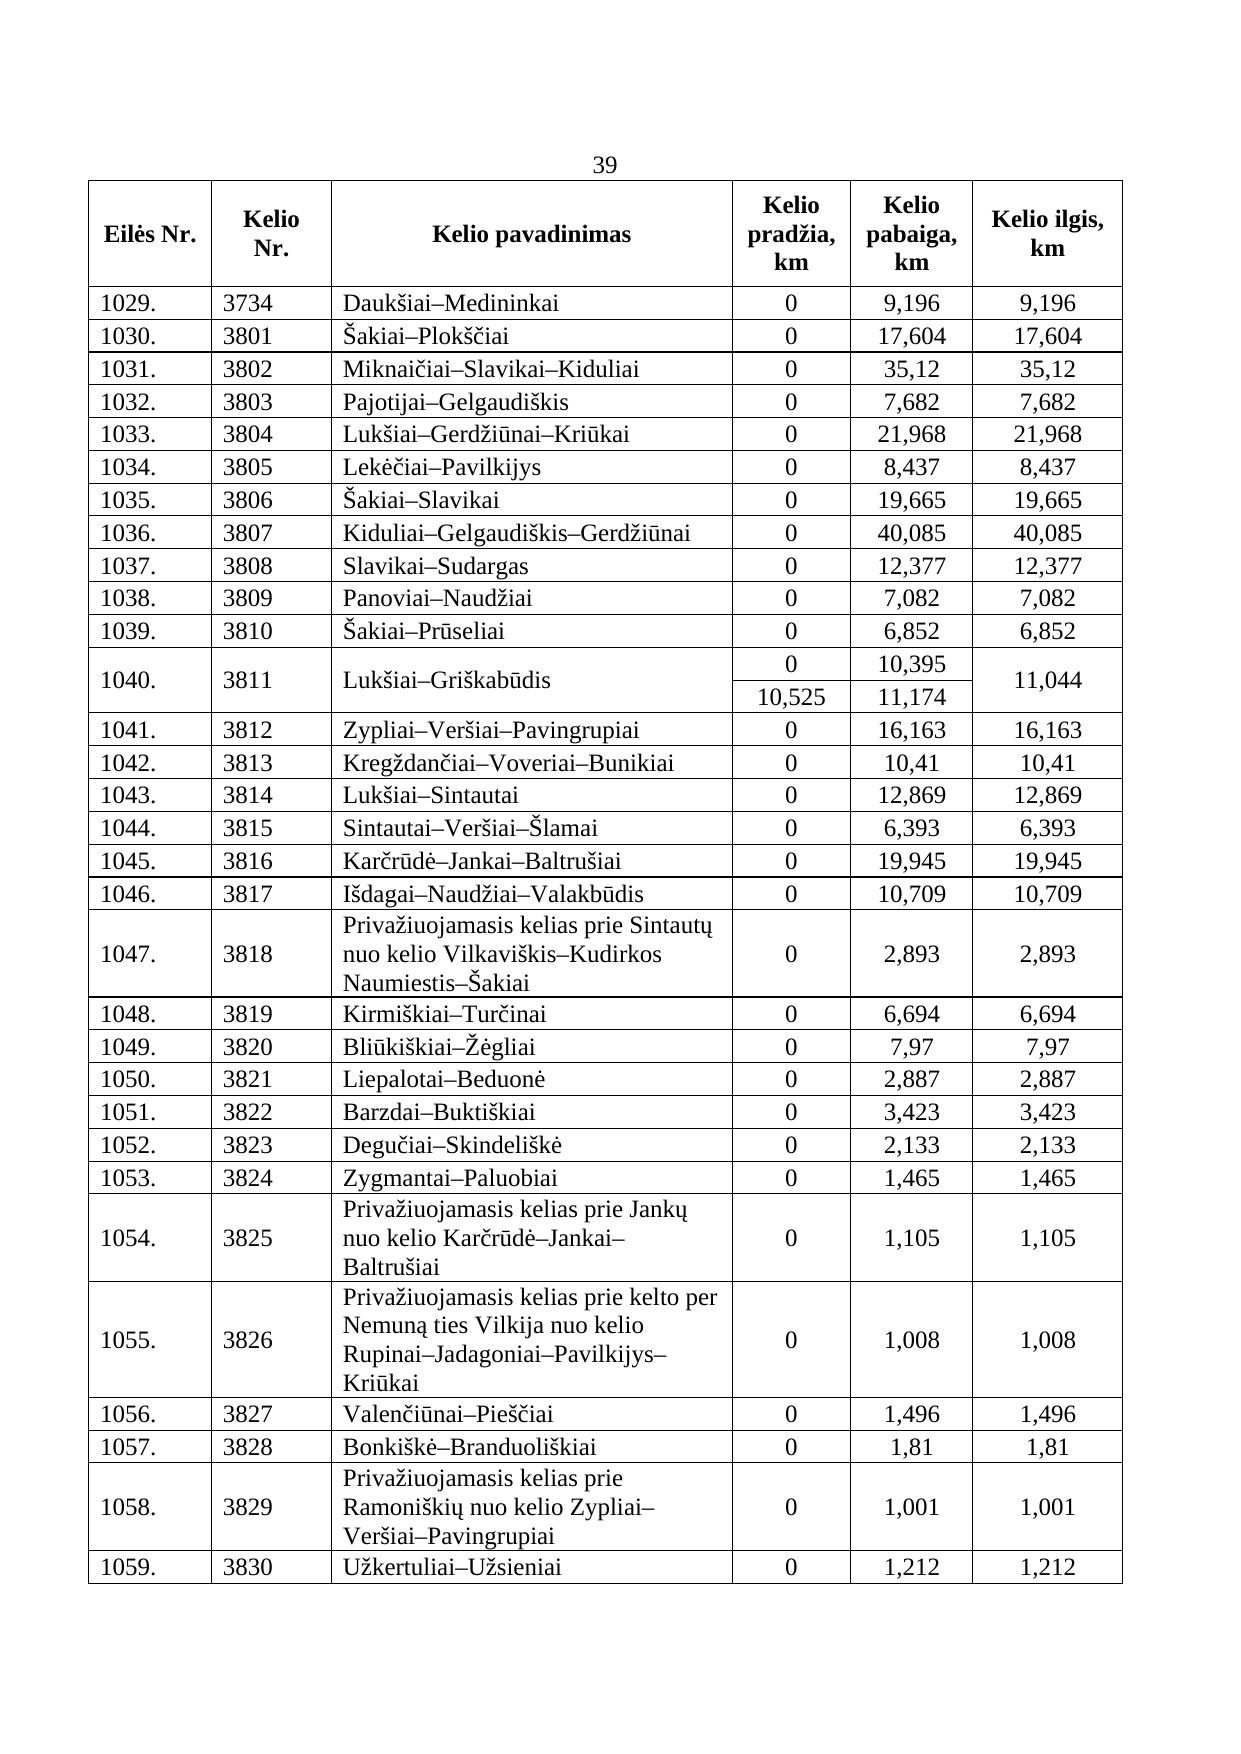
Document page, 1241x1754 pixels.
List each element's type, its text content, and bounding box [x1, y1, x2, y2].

table_cell 3828 [212, 1431, 331, 1462]
table_cell 0 [733, 998, 850, 1029]
table_cell 1,465 [851, 1162, 972, 1193]
table_cell 3805 [212, 451, 331, 483]
table_cell Pajotijai–Gelgaudiškis [332, 385, 732, 417]
table_header Eilės Nr. [89, 181, 211, 286]
table_cell 0 [733, 1096, 850, 1128]
table_cell 3822 [212, 1096, 331, 1128]
table_cell 3806 [212, 484, 331, 515]
table_cell 1,001 [973, 1463, 1122, 1549]
table_cell 35,12 [973, 353, 1122, 384]
table_cell 3803 [212, 385, 331, 417]
table_cell Privažiuojamasis kelias prie Jankų nuo kelio Karčrūdė–Jankai–Baltrušiai [332, 1194, 732, 1281]
table_cell 2,893 [851, 910, 972, 996]
table_header Kelio pradžia, km [733, 181, 850, 286]
table_cell 8,437 [851, 451, 972, 483]
table_cell Šakiai–Plokščiai [332, 320, 732, 351]
table_cell Kirmiškiai–Turčinai [332, 998, 732, 1029]
table_cell 3807 [212, 516, 331, 548]
table_cell 3810 [212, 615, 331, 647]
table_cell 1033. [89, 418, 211, 450]
table_cell 3801 [212, 320, 331, 351]
table_cell 3824 [212, 1162, 331, 1193]
table_cell 1048. [89, 998, 211, 1029]
table_cell 3817 [212, 878, 331, 909]
table_cell 3814 [212, 779, 331, 811]
table_cell 7,682 [851, 385, 972, 417]
table_cell 10,709 [851, 878, 972, 909]
table_cell 12,869 [851, 779, 972, 811]
table_cell 0 [733, 1063, 850, 1095]
table_cell Liepalotai–Beduonė [332, 1063, 732, 1095]
table_cell 3818 [212, 910, 331, 996]
table_cell 1,81 [973, 1431, 1122, 1462]
table_cell 3819 [212, 998, 331, 1029]
table_cell 1,105 [973, 1194, 1122, 1281]
table_cell 1,001 [851, 1463, 972, 1549]
table_cell 10,41 [973, 746, 1122, 778]
table_cell 0 [733, 582, 850, 614]
table_cell 7,97 [851, 1030, 972, 1062]
table_cell 2,133 [973, 1129, 1122, 1161]
table_cell Lukšiai–Gerdžiūnai–Kriūkai [332, 418, 732, 450]
table_cell 0 [733, 484, 850, 515]
table_cell 1,105 [851, 1194, 972, 1281]
table_cell 0 [733, 845, 850, 876]
table_cell Šakiai–Prūseliai [332, 615, 732, 647]
table_cell 1030. [89, 320, 211, 351]
table_header Kelio pavadinimas [332, 181, 732, 286]
table_cell 3815 [212, 812, 331, 843]
table_cell 6,694 [851, 998, 972, 1029]
table_cell 0 [733, 1162, 850, 1193]
table_cell 12,377 [851, 549, 972, 581]
table_cell 40,085 [851, 516, 972, 548]
table_cell 0 [733, 1030, 850, 1062]
table_cell 1037. [89, 549, 211, 581]
table_cell 1050. [89, 1063, 211, 1095]
table_cell 1047. [89, 910, 211, 996]
table_cell 10,525 [733, 681, 850, 712]
table_cell 1059. [89, 1551, 211, 1582]
table_cell 7,97 [973, 1030, 1122, 1062]
table_cell 10,709 [973, 878, 1122, 909]
table_cell 19,945 [851, 845, 972, 876]
table_cell 1032. [89, 385, 211, 417]
table_header Kelio pabaiga, km [851, 181, 972, 286]
table_cell 1058. [89, 1463, 211, 1549]
table_cell 40,085 [973, 516, 1122, 548]
table_cell 12,377 [973, 549, 1122, 581]
table_cell 3811 [212, 648, 331, 712]
table_cell 11,174 [851, 681, 972, 712]
table_cell 0 [733, 746, 850, 778]
table_cell Barzdai–Buktiškiai [332, 1096, 732, 1128]
table_cell 1,81 [851, 1431, 972, 1462]
table_cell 1,008 [973, 1282, 1122, 1397]
table_cell Lukšiai–Sintautai [332, 779, 732, 811]
table_cell 17,604 [851, 320, 972, 351]
table_cell Šakiai–Slavikai [332, 484, 732, 515]
table_cell 3734 [212, 287, 331, 318]
table_cell 12,869 [973, 779, 1122, 811]
table_cell 1038. [89, 582, 211, 614]
table_cell 0 [733, 1398, 850, 1429]
table_cell 16,163 [973, 713, 1122, 745]
table_cell 1056. [89, 1398, 211, 1429]
table_cell 3827 [212, 1398, 331, 1429]
table_cell 19,665 [973, 484, 1122, 515]
table_cell 6,694 [973, 998, 1122, 1029]
table_cell 9,196 [973, 287, 1122, 318]
table_cell Sintautai–Veršiai–Šlamai [332, 812, 732, 843]
table_cell 3808 [212, 549, 331, 581]
table_cell Slavikai–Sudargas [332, 549, 732, 581]
table_cell 21,968 [973, 418, 1122, 450]
table_cell 1053. [89, 1162, 211, 1193]
table_cell 1036. [89, 516, 211, 548]
table_cell 0 [733, 385, 850, 417]
table_cell 1042. [89, 746, 211, 778]
table_cell 0 [733, 1551, 850, 1582]
table_cell 1031. [89, 353, 211, 384]
table_cell 19,665 [851, 484, 972, 515]
table_cell 7,082 [973, 582, 1122, 614]
table_cell 1,212 [973, 1551, 1122, 1582]
table_cell 2,887 [973, 1063, 1122, 1095]
table_cell 0 [733, 1194, 850, 1281]
table_cell 0 [733, 648, 850, 679]
table_cell 3804 [212, 418, 331, 450]
table_cell 1055. [89, 1282, 211, 1397]
table_cell 0 [733, 779, 850, 811]
table_cell 1054. [89, 1194, 211, 1281]
table_cell 1045. [89, 845, 211, 876]
table_cell 1057. [89, 1431, 211, 1462]
table_cell 0 [733, 812, 850, 843]
table_cell Bliūkiškiai–Žėgliai [332, 1030, 732, 1062]
table_cell 3813 [212, 746, 331, 778]
table_cell Karčrūdė–Jankai–Baltrušiai [332, 845, 732, 876]
table_cell 3825 [212, 1194, 331, 1281]
table_cell 10,41 [851, 746, 972, 778]
table_cell Valenčiūnai–Pieščiai [332, 1398, 732, 1429]
table_cell 1040. [89, 648, 211, 712]
table_cell Lukšiai–Griškabūdis [332, 648, 732, 712]
table_cell 1044. [89, 812, 211, 843]
table_cell 1,496 [973, 1398, 1122, 1429]
table_cell 0 [733, 1282, 850, 1397]
table_cell 0 [733, 516, 850, 548]
table_cell 16,163 [851, 713, 972, 745]
table_cell 0 [733, 353, 850, 384]
table_cell 1,465 [973, 1162, 1122, 1193]
table_cell 1035. [89, 484, 211, 515]
table_cell Lekėčiai–Pavilkijys [332, 451, 732, 483]
table_cell 3826 [212, 1282, 331, 1397]
table_cell 1052. [89, 1129, 211, 1161]
table_cell 19,945 [973, 845, 1122, 876]
table_cell Miknaičiai–Slavikai–Kiduliai [332, 353, 732, 384]
table_cell 3821 [212, 1063, 331, 1095]
table_cell 10,395 [851, 648, 972, 679]
table_cell Kregždančiai–Voveriai–Bunikiai [332, 746, 732, 778]
table_cell 6,852 [973, 615, 1122, 647]
table_cell 6,393 [973, 812, 1122, 843]
table_cell 2,887 [851, 1063, 972, 1095]
table_cell 0 [733, 287, 850, 318]
table_cell 0 [733, 451, 850, 483]
table_cell 6,393 [851, 812, 972, 843]
table_cell 7,082 [851, 582, 972, 614]
table_cell 6,852 [851, 615, 972, 647]
table_cell 3823 [212, 1129, 331, 1161]
table_cell 0 [733, 320, 850, 351]
table_cell Zygmantai–Paluobiai [332, 1162, 732, 1193]
table_cell 0 [733, 615, 850, 647]
table_cell 35,12 [851, 353, 972, 384]
table_cell 0 [733, 910, 850, 996]
table_cell Panoviai–Naudžiai [332, 582, 732, 614]
table_cell 0 [733, 418, 850, 450]
table_cell Daukšiai–Medininkai [332, 287, 732, 318]
table_cell 1046. [89, 878, 211, 909]
table_cell 11,044 [973, 648, 1122, 712]
table_cell 0 [733, 1463, 850, 1549]
table_cell 2,133 [851, 1129, 972, 1161]
table_cell Kiduliai–Gelgaudiškis–Gerdžiūnai [332, 516, 732, 548]
table_cell 9,196 [851, 287, 972, 318]
table_cell Zypliai–Veršiai–Pavingrupiai [332, 713, 732, 745]
table_cell Privažiuojamasis kelias prie kelto per Nemuną ties Vilkija nuo kelio Rupinai–Jadagoniai–Pavilkijys–Kriūkai [332, 1282, 732, 1397]
table_cell Degučiai–Skindeliškė [332, 1129, 732, 1161]
table_header Kelio Nr. [212, 181, 331, 286]
table_cell 3809 [212, 582, 331, 614]
table_cell Privažiuojamasis kelias prie Sintautų nuo kelio Vilkaviškis–Kudirkos Naumiestis–Šakiai [332, 910, 732, 996]
table_cell 3,423 [973, 1096, 1122, 1128]
table_cell 3802 [212, 353, 331, 384]
table_cell Užkertuliai–Užsieniai [332, 1551, 732, 1582]
table_cell 1029. [89, 287, 211, 318]
table_cell 17,604 [973, 320, 1122, 351]
table_cell 3830 [212, 1551, 331, 1582]
table_cell 1034. [89, 451, 211, 483]
table_cell 21,968 [851, 418, 972, 450]
table_cell 1051. [89, 1096, 211, 1128]
table_cell 3820 [212, 1030, 331, 1062]
table_cell 1,212 [851, 1551, 972, 1582]
table_cell 0 [733, 1431, 850, 1462]
table_cell 3,423 [851, 1096, 972, 1128]
table_cell 8,437 [973, 451, 1122, 483]
table_header Kelio ilgis, km [973, 181, 1122, 286]
table_cell 2,893 [973, 910, 1122, 996]
table_cell 7,682 [973, 385, 1122, 417]
table_cell 0 [733, 1129, 850, 1161]
table_cell 0 [733, 878, 850, 909]
table_cell Išdagai–Naudžiai–Valakbūdis [332, 878, 732, 909]
table_cell 0 [733, 713, 850, 745]
table_cell Bonkiškė–Branduoliškiai [332, 1431, 732, 1462]
table_cell 3812 [212, 713, 331, 745]
table_cell 1049. [89, 1030, 211, 1062]
table_cell 1039. [89, 615, 211, 647]
table_cell 1,496 [851, 1398, 972, 1429]
table_cell Privažiuojamasis kelias prie Ramoniškių nuo kelio Zypliai–Veršiai–Pavingrupiai [332, 1463, 732, 1549]
table_cell 1043. [89, 779, 211, 811]
table_cell 3816 [212, 845, 331, 876]
table_cell 3829 [212, 1463, 331, 1549]
table_cell 1041. [89, 713, 211, 745]
table_cell 1,008 [851, 1282, 972, 1397]
table_cell 0 [733, 549, 850, 581]
